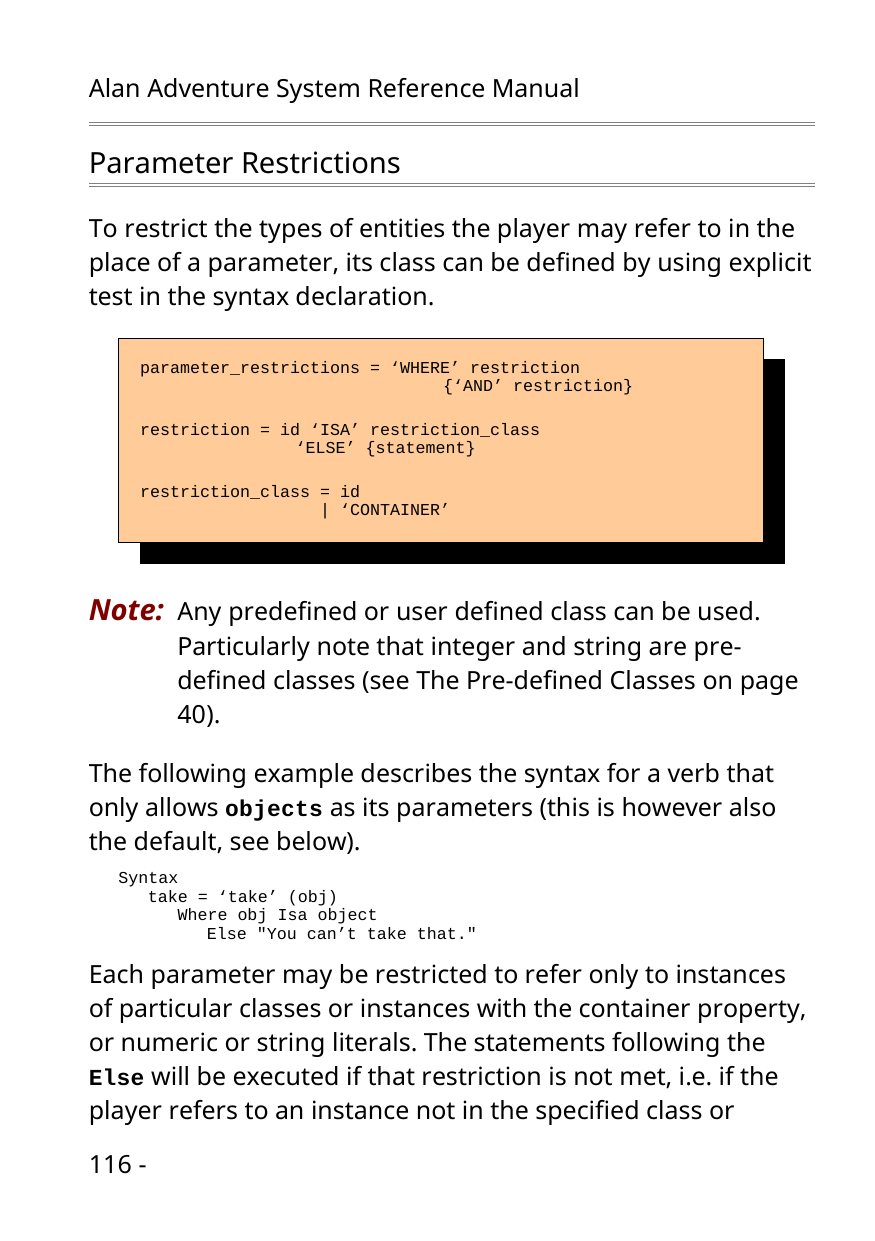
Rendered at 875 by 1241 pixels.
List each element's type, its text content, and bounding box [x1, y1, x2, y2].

list Any predefined or user defined class can be used. Particularly note that integer and string are pre-defined classes (see The Pre-defined Classes on page 31). [88, 589, 815, 731]
subtitle Parameter Restrictions [88, 142, 815, 186]
text restriction_class = id | ‘CONTAINER’ [119, 462, 763, 542]
text Each parameter may be restricted to refer only to instances of particular classes or instances with the container property, or numeric or string literals. The statements following the Else will be executed if that restriction is not met, i.e. if the player refers to an instance not in the specified class or [88, 957, 815, 1127]
text restriction = id ‘ISA’ restriction_class ‘ELSE’ {statement} [119, 400, 763, 459]
text The following example describes the syntax for a verb that only allows objects as its parameters (this is however also the default, see below). [88, 756, 815, 858]
text parameter_restrictions = ‘WHERE’ restriction {‘AND’ restriction} [119, 339, 763, 397]
text To restrict the types of entities the player may refer to in the place of a param­eter, its class can be defined by using explicit test in the syntax declaration. [88, 211, 815, 313]
text Syntax take = ‘take’ (obj) Where obj Isa object Else "You can’t take that." [118, 870, 815, 944]
